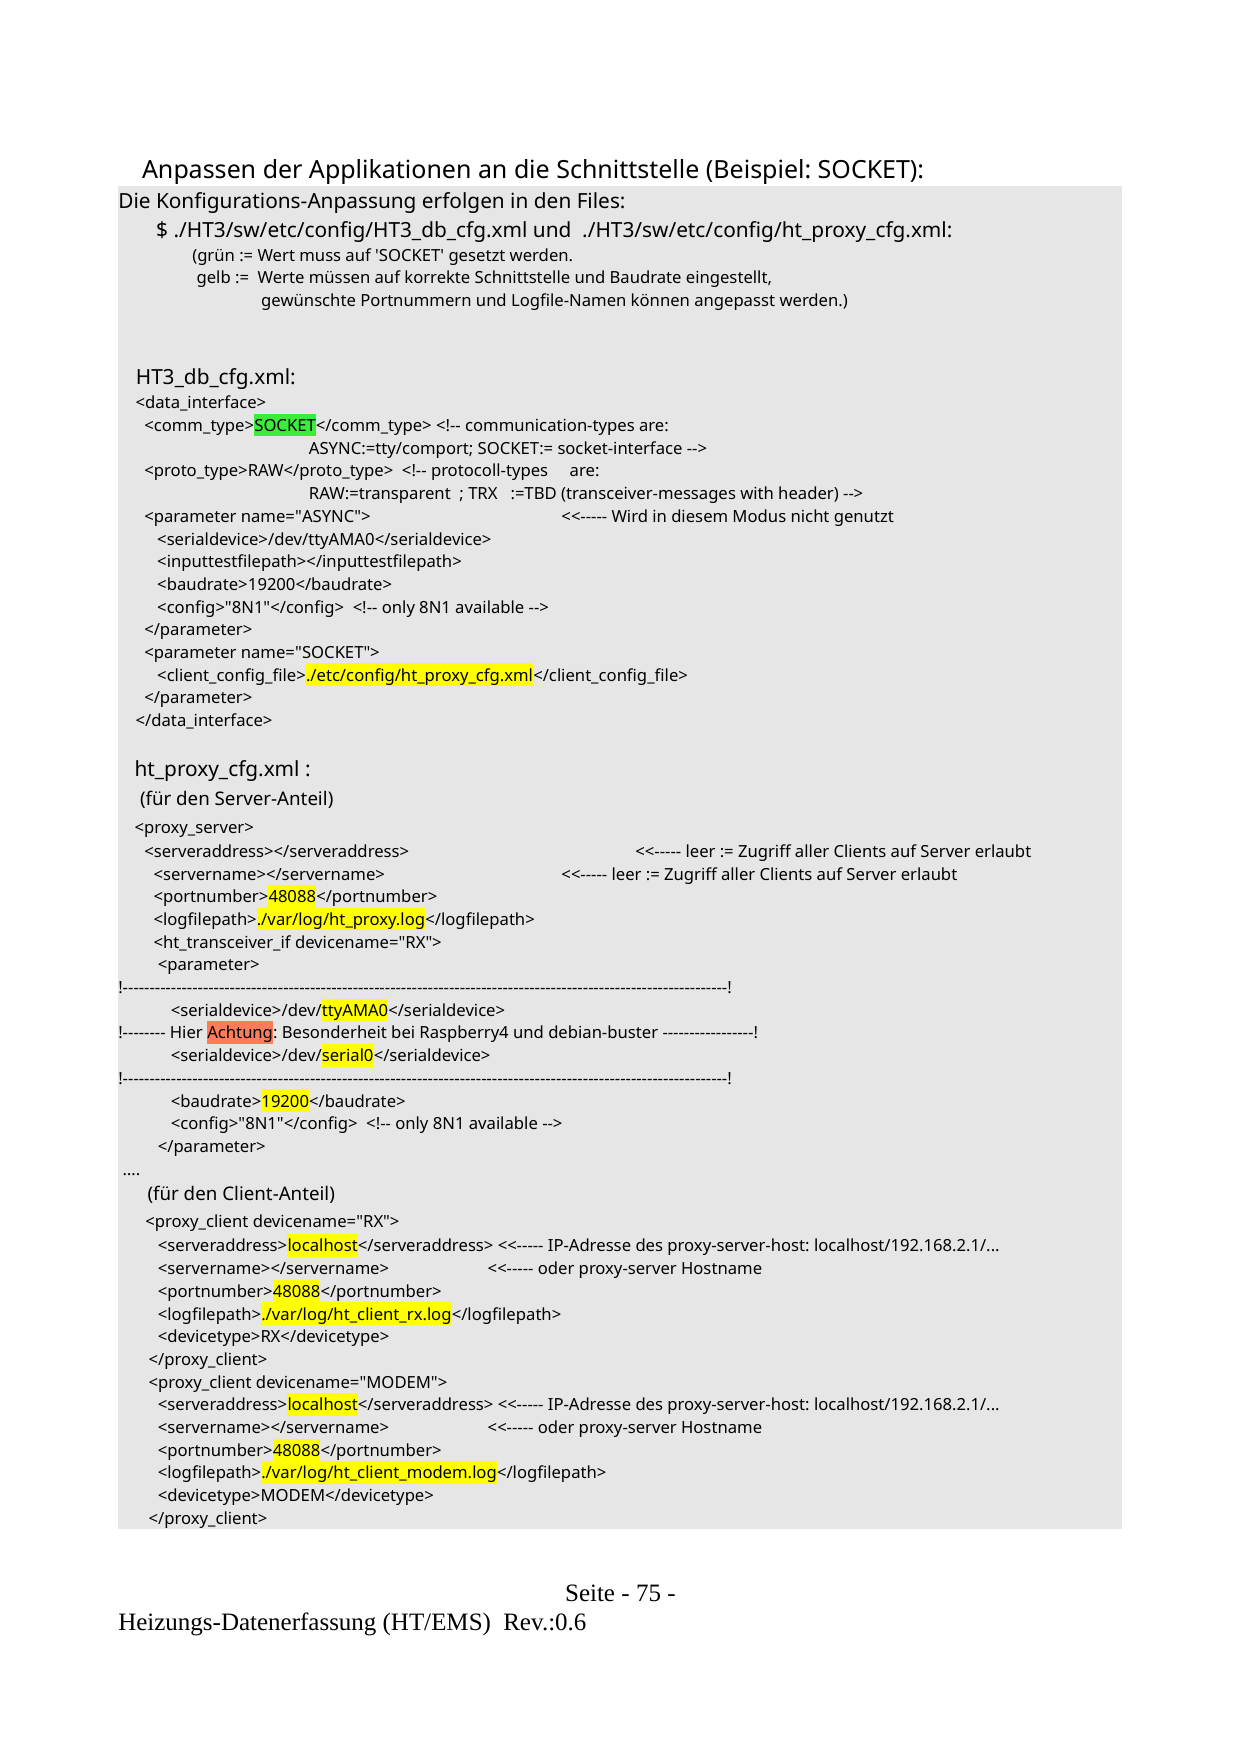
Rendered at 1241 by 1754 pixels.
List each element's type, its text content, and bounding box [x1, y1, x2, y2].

text <servername></servername> <<----- leer := Zugriff aller Clients auf Server erlaubt [118, 862, 1122, 885]
text <config>"8N1"</config> <!-- only 8N1 available --> [118, 595, 1122, 618]
text <serialdevice>/dev/ttyAMA0</serialdevice> [118, 998, 1122, 1021]
text <data_interface> [118, 391, 1122, 413]
text <ht_transceiver_if devicename="RX"> [118, 930, 1122, 953]
text !-------- Hier Achtung: Besonderheit bei Raspberry4 und debian-buster -----------------! [118, 1021, 1122, 1044]
text Anpassen der Applikationen an die Schnittstelle (Beispiel: SOCKET): [142, 152, 1122, 186]
text <portnumber>48088</portnumber> [118, 885, 1122, 908]
text <devicetype>RX</devicetype> [118, 1325, 1122, 1348]
text <proxy_client devicename="MODEM"> [118, 1370, 1122, 1393]
text <serveraddress>localhost</serveraddress> <<----- IP-Adresse des proxy-server-host: localhost/192.168.2.1/... [118, 1393, 1122, 1416]
text </parameter> [118, 686, 1122, 709]
text <parameter name="ASYNC"> <<----- Wird in diesem Modus nicht genutzt [118, 504, 1122, 527]
text </parameter> …. [118, 1135, 1122, 1180]
text <serialdevice>/dev/serial0</serialdevice> [118, 1044, 1122, 1067]
text <baudrate>19200</baudrate> [118, 572, 1122, 595]
text <proto_type>RAW</proto_type> <!-- protocoll-types are: [118, 459, 1122, 482]
text RAW:=transparent ; TRX :=TBD (transceiver-messages with header) --> [118, 482, 1122, 504]
text </proxy_client> [118, 1348, 1122, 1370]
text <serialdevice>/dev/ttyAMA0</serialdevice> [118, 527, 1122, 550]
text <client_config_file>./etc/config/ht_proxy_cfg.xml</client_config_file> [118, 663, 1122, 686]
text (für den Client-Anteil) <proxy_client devicename="RX"> [118, 1180, 1122, 1234]
text !-----------------------------------------------------------------------------------------------------------------! [118, 976, 1122, 998]
text <logfilepath>./var/log/ht_client_rx.log</logfilepath> [118, 1302, 1122, 1325]
text ht_proxy_cfg.xml : (für den Server-Anteil) <proxy_server> [118, 754, 1122, 839]
text !-----------------------------------------------------------------------------------------------------------------! [118, 1067, 1122, 1089]
text <logfilepath>./var/log/ht_proxy.log</logfilepath> [118, 908, 1122, 930]
text <config>"8N1"</config> <!-- only 8N1 available --> [118, 1112, 1122, 1135]
text <portnumber>48088</portnumber> [118, 1438, 1122, 1461]
text ASYNC:=tty/comport; SOCKET:= socket-interface --> [118, 436, 1122, 459]
text HT3_db_cfg.xml: [118, 340, 1122, 391]
text <baudrate>19200</baudrate> [118, 1089, 1122, 1112]
text <logfilepath>./var/log/ht_client_modem.log</logfilepath> [118, 1461, 1122, 1484]
text <serveraddress>localhost</serveraddress> <<----- IP-Adresse des proxy-server-host: localhost/192.168.2.1/... [118, 1234, 1122, 1257]
text <parameter> [118, 953, 1122, 976]
text <servername></servername> <<----- oder proxy-server Hostname [118, 1257, 1122, 1279]
text <parameter name="SOCKET"> [118, 641, 1122, 663]
text </data_interface> [118, 709, 1122, 731]
text <portnumber>48088</portnumber> [118, 1279, 1122, 1302]
text Die Konfigurations-Anpassung erfolgen in den Files: $ ./HT3/sw/etc/config/HT3_db_cfg.xml und ./HT3/sw/etc/config/ht_proxy_cfg.xml: (grün := Wert muss auf 'SOCKET' gesetzt werden. gelb := Werte müssen auf korrekte Schnittstelle und Baudrate eingestellt, gewünschte Portnummern und Logfile-Namen können angepasst werden.) [118, 186, 1122, 340]
text <comm_type>SOCKET</comm_type> <!-- communication-types are: [118, 413, 1122, 436]
text <servername></servername> <<----- oder proxy-server Hostname [118, 1416, 1122, 1438]
text <devicetype>MODEM</devicetype> [118, 1484, 1122, 1507]
text <serveraddress></serveraddress> <<----- leer := Zugriff aller Clients auf Server erlaubt [118, 839, 1122, 862]
text <inputtestfilepath></inputtestfilepath> [118, 550, 1122, 572]
text </parameter> [118, 618, 1122, 641]
text </proxy_client> [118, 1507, 1122, 1529]
